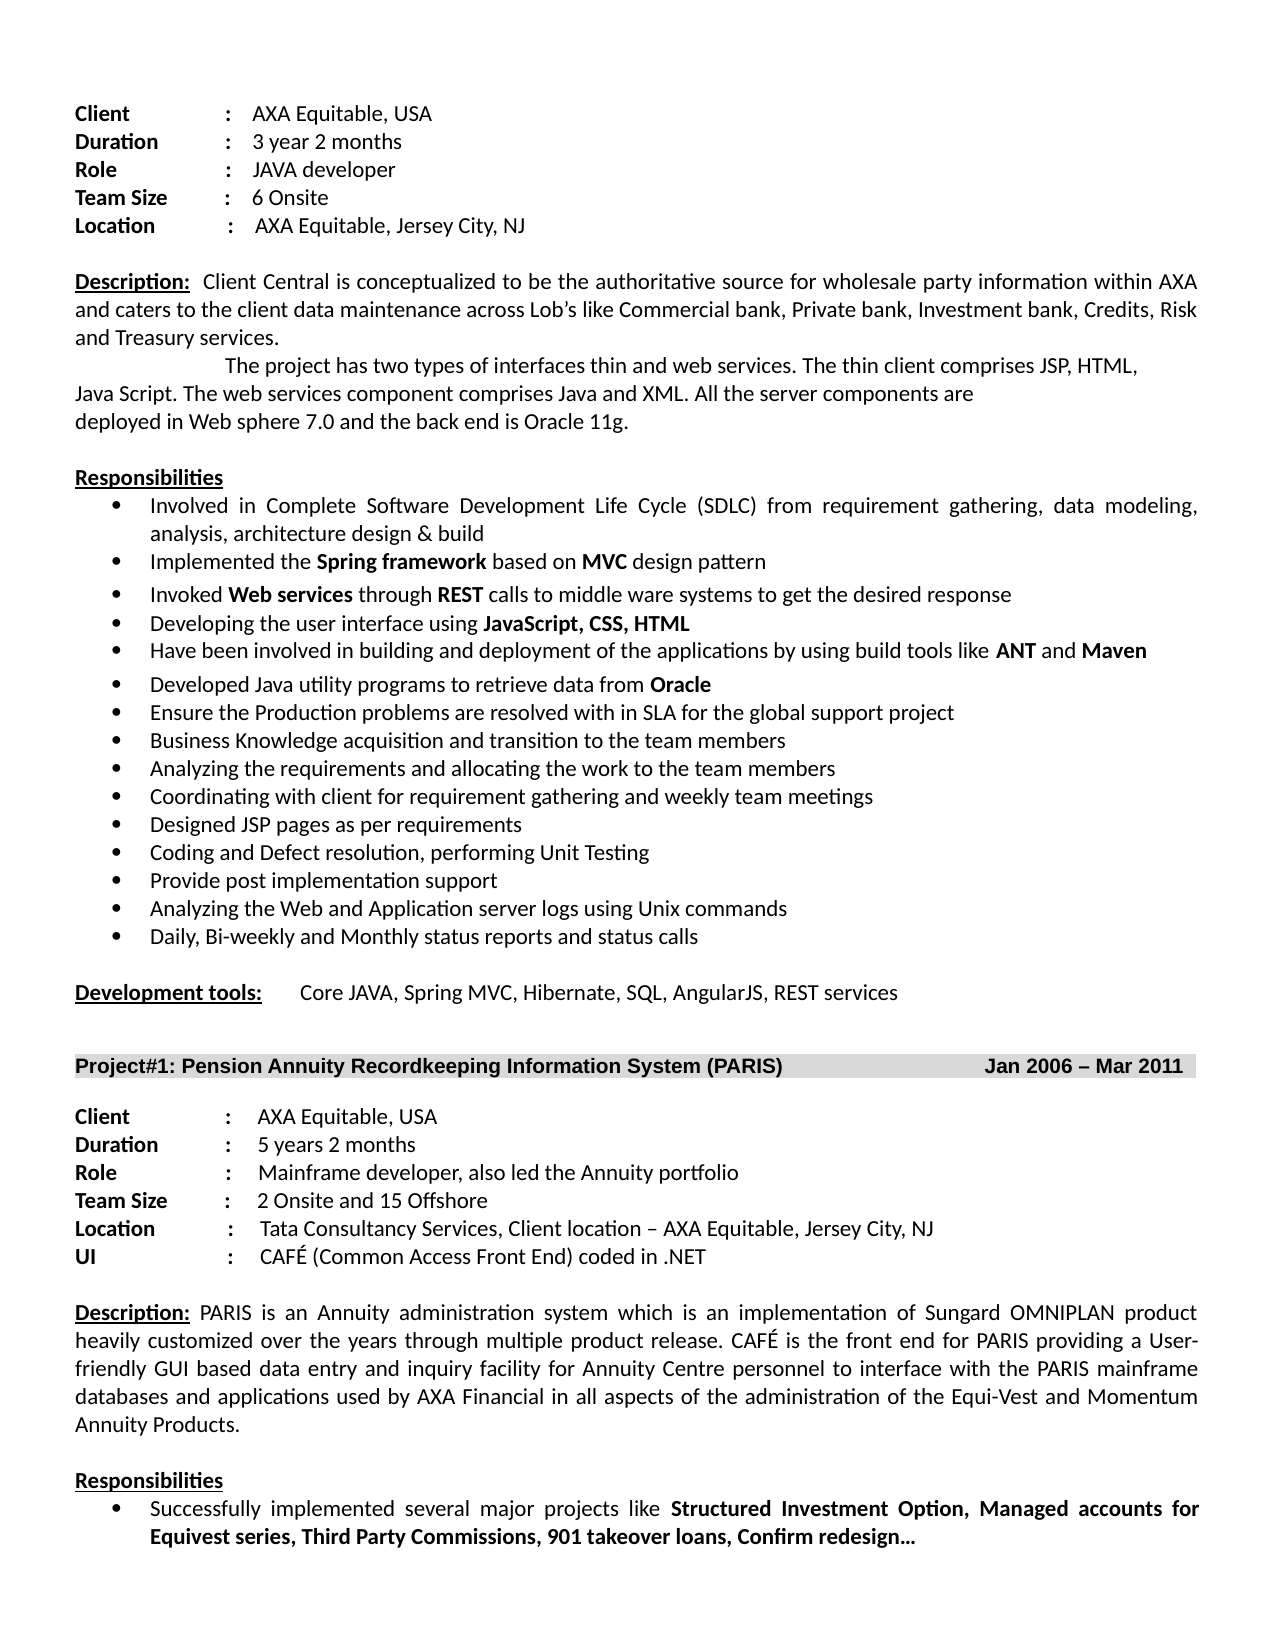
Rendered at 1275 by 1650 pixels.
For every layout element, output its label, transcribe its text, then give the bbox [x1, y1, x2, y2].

list Developing the user interface using JavaScript, CSS, HTML [112, 609, 1200, 637]
list Involved in Complete Software Development Life Cycle (SDLC) from requirement gathering, data modeling, analysis, architecture design & build [112, 491, 1200, 547]
text Location : Tata Consultancy Services, Client location – AXA Equitable, Jersey City, NJ [75, 1214, 1275, 1242]
text Client : AXA Equitable, USA [75, 1102, 1275, 1130]
text Description: PARIS is an Annuity administration system which is an implementation of Sungard OMNIPLAN product heavily customized over the years through multiple product release. CAFÉ is the front end for PARIS providing a User-friendly GUI based data entry and inquiry facility for Annuity Centre personnel to interface with the PARIS mainframe databases and applications used by AXA Financial in all aspects of the administration of the Equi-Vest and Momentum Annuity Products. [75, 1298, 1200, 1438]
text Development tools: Core JAVA, Spring MVC, Hibernate, SQL, AngularJS, REST services [75, 978, 1200, 1006]
text Description: Client Central is conceptualized to be the authoritative source for wholesale party information within AXA and caters to the client data maintenance across Lob’s like Commercial bank, Private bank, Investment bank, Credits, Risk and Treasury services. [75, 267, 1200, 351]
list Business Knowledge acquisition and transition to the team members [112, 726, 1200, 754]
text Role : JAVA developer [75, 155, 1275, 183]
list Have been involved in building and deployment of the applications by using build tools like ANT and Maven [112, 637, 1200, 665]
list Invoked Web services through REST calls to middle ware systems to get the desired response [112, 575, 1200, 609]
text Duration : 5 years 2 months [75, 1130, 1275, 1158]
text Duration : 3 year 2 months [75, 127, 1275, 155]
list Analyzing the Web and Application server logs using Unix commands [112, 894, 1200, 922]
text Client : AXA Equitable, USA [75, 99, 1275, 127]
text deployed in Web sphere 7.0 and the back end is Oracle 11g. [75, 407, 1200, 435]
list Coordinating with client for requirement gathering and weekly team meetings [112, 782, 1200, 810]
text Responsibilities [75, 463, 1200, 491]
list Provide post implementation support [112, 866, 1200, 894]
list Analyzing the requirements and allocating the work to the team members [112, 754, 1200, 782]
text Team Size : 2 Onsite and 15 Offshore [75, 1186, 1275, 1214]
text Role : Mainframe developer, also led the Annuity portfolio [75, 1158, 1275, 1186]
text Project#1: Pension Annuity Recordkeeping Information System (PARIS) Jan 2006 – Mar 2011 [75, 1054, 1196, 1078]
list Developed Java utility programs to retrieve data from Oracle [112, 665, 1200, 698]
list Coding and Defect resolution, performing Unit Testing [112, 838, 1200, 866]
text Team Size : 6 Onsite [75, 183, 1275, 211]
text Location : AXA Equitable, Jersey City, NJ [75, 211, 1275, 239]
list Successfully implemented several major projects like Structured Investment Option, Managed accounts for Equivest series, Third Party Commissions, 901 takeover loans, Confirm redesign… [112, 1494, 1200, 1550]
text The project has two types of interfaces thin and web services. The thin client comprises JSP, HTML, [150, 351, 1200, 379]
list Ensure the Production problems are resolved with in SLA for the global support project [112, 698, 1200, 726]
text Responsibilities [75, 1466, 1200, 1494]
list Daily, Bi-weekly and Monthly status reports and status calls [112, 922, 1200, 950]
text Java Script. The web services component comprises Java and XML. All the server components are [75, 379, 1200, 407]
list Implemented the Spring framework based on MVC design pattern [112, 547, 1200, 575]
list Designed JSP pages as per requirements [112, 810, 1200, 838]
text UI : CAFÉ (Common Access Front End) coded in .NET [75, 1242, 1275, 1270]
